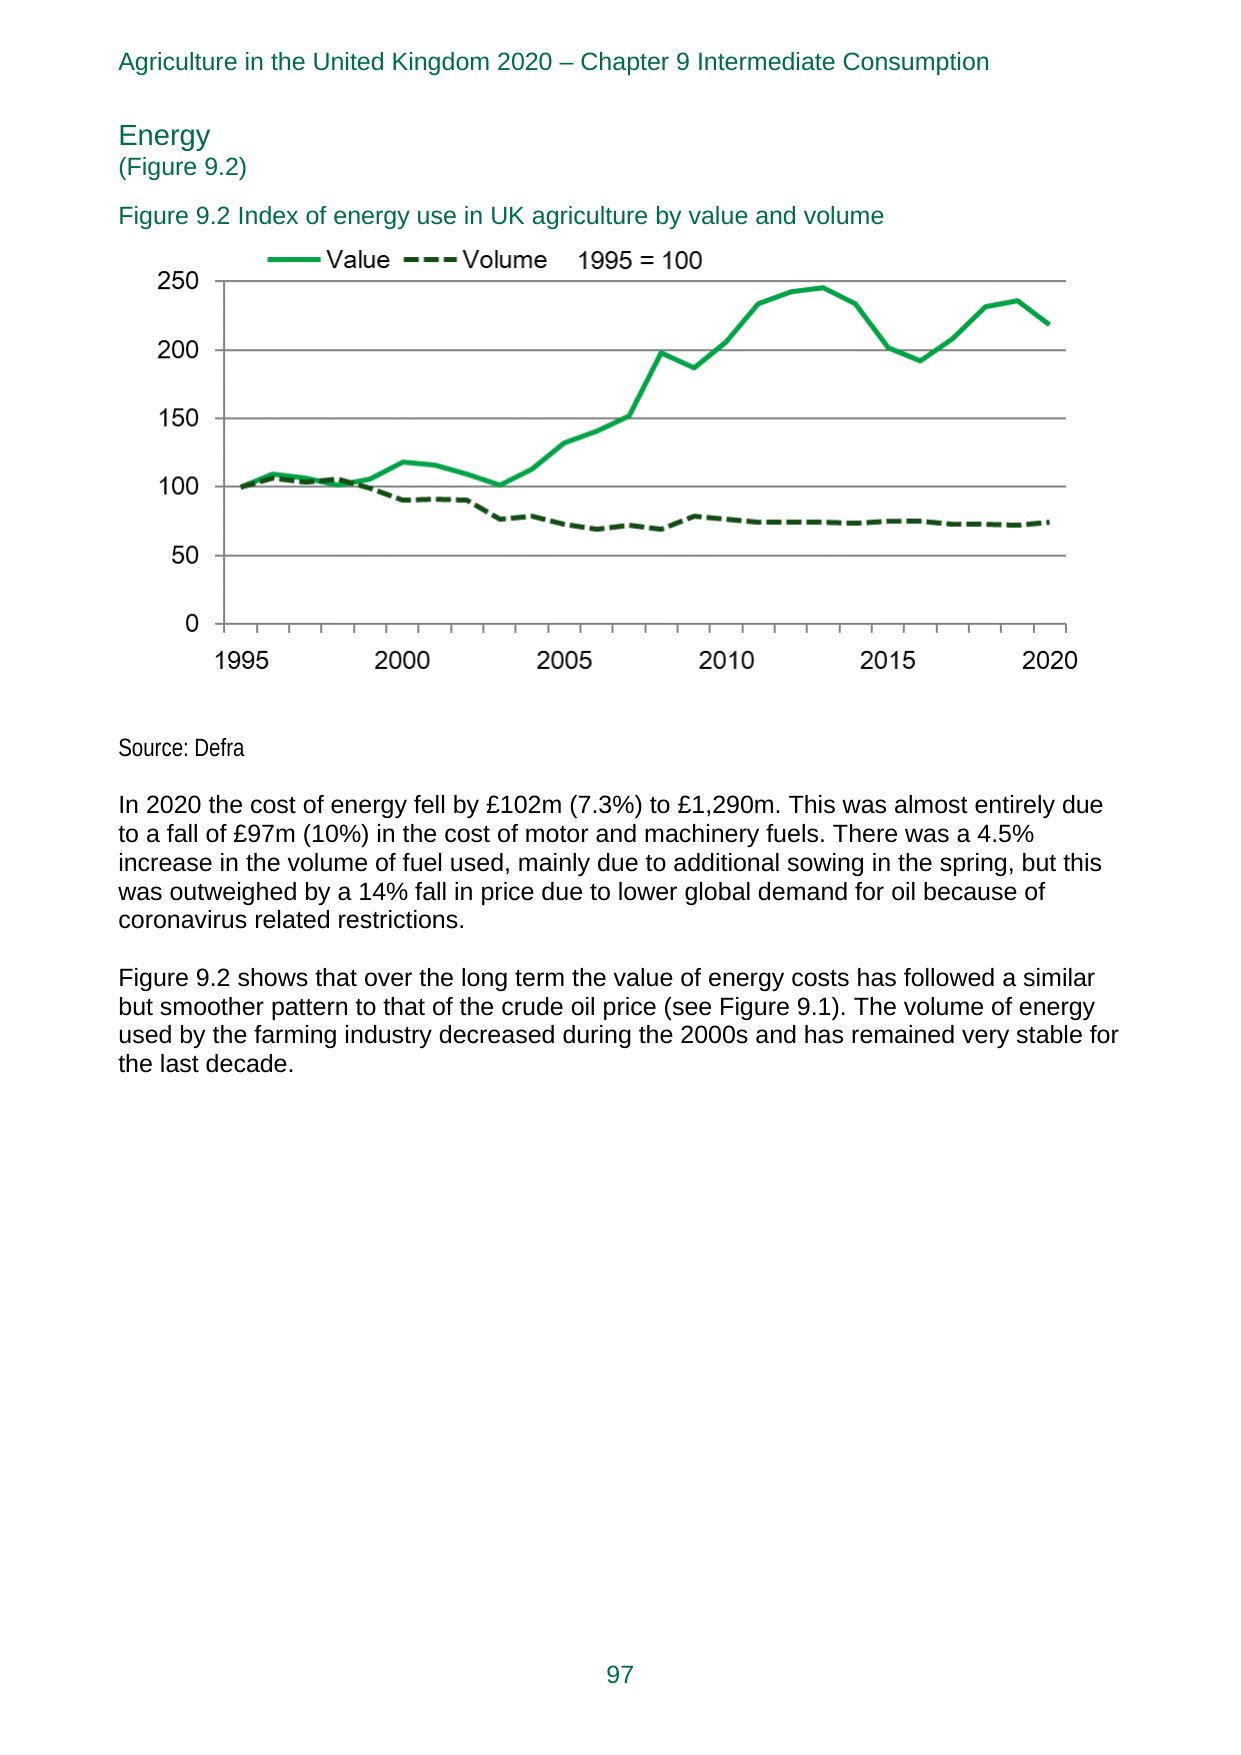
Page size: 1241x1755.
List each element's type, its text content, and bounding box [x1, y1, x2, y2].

subtitle Energy (Figure 9.2) [118, 118, 1122, 180]
subtitle Figure 9.2 Index of energy use in UK agriculture by value and volume [118, 201, 1122, 230]
text In 2020 the cost of energy fell by £102m (7.3%) to £1,290m. This was almost entirely due to a fall of £97m (10%) in the cost of motor and machinery fuels. There was a 4.5% increase in the volume of fuel used, mainly due to additional sowing in the spring, but this was outweighed by a 14% fall in price due to lower global demand for oil because of coronavirus related restrictions. [118, 790, 1122, 934]
text Source: Defra [118, 733, 1122, 761]
text Figure 9.2 shows that over the long term the value of energy costs has followed a similar but smoother pattern to that of the crude oil price (see Figure 9.1). The volume of energy used by the farming industry decreased during the 2000s and has remained very stable for the last decade. [118, 963, 1122, 1078]
